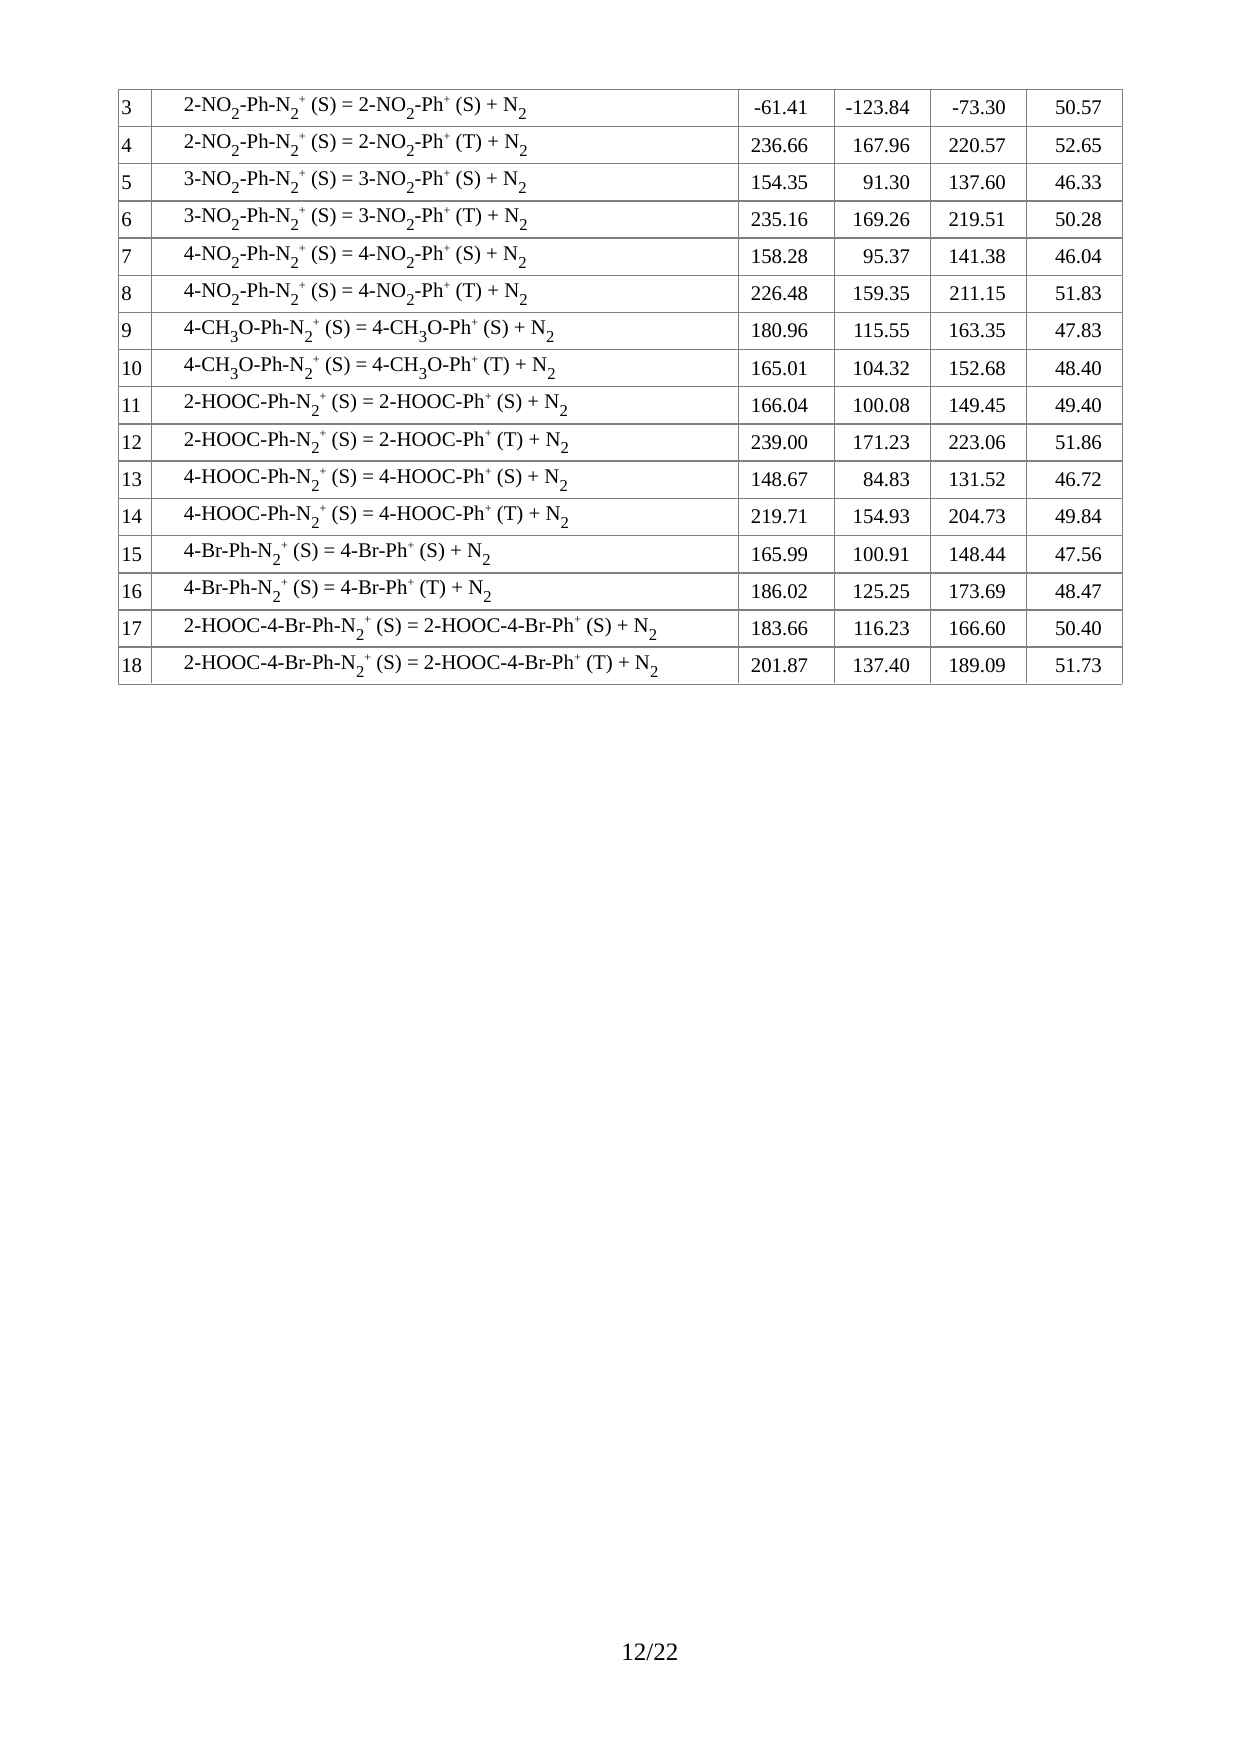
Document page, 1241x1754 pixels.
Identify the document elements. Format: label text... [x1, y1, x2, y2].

table_cell 171.23 [835, 425, 930, 460]
table_cell 52.65 [1027, 127, 1122, 163]
table_cell 166.04 [739, 387, 834, 423]
table_cell 51.86 [1027, 425, 1122, 460]
table_cell 201.87 [739, 648, 834, 683]
table_cell 226.48 [739, 276, 834, 312]
table_cell 115.55 [835, 313, 930, 349]
table_cell 49.84 [1027, 499, 1122, 535]
table_cell 4 [119, 127, 151, 163]
table_cell 4-HOOC-Ph-N2+ (S) = 4-HOOC-Ph+ (T) + N2 [152, 499, 738, 535]
table_cell 235.16 [739, 202, 834, 237]
table_cell 167.96 [835, 127, 930, 163]
table_cell 211.15 [931, 276, 1026, 312]
table_cell 2-HOOC-Ph-N2+ (S) = 2-HOOC-Ph+ (S) + N2 [152, 387, 738, 423]
table_cell 14 [119, 499, 151, 535]
table_cell 4-Br-Ph-N2+ (S) = 4-Br-Ph+ (T) + N2 [152, 574, 738, 609]
table_cell 50.40 [1027, 611, 1122, 646]
table_cell 9 [119, 313, 151, 349]
table_cell 17 [119, 611, 151, 646]
table_cell 204.73 [931, 499, 1026, 535]
table_cell 7 [119, 239, 151, 274]
table_cell 5 [119, 164, 151, 200]
table_cell -61.41 [739, 90, 834, 126]
table_cell -123.84 [835, 90, 930, 126]
table_cell 84.83 [835, 462, 930, 498]
table_cell 3-NO2-Ph-N2+ (S) = 3-NO2-Ph+ (S) + N2 [152, 164, 738, 200]
table_cell 91.30 [835, 164, 930, 200]
table_cell 48.40 [1027, 350, 1122, 386]
table_cell 131.52 [931, 462, 1026, 498]
table_cell 166.60 [931, 611, 1026, 646]
table_cell 46.33 [1027, 164, 1122, 200]
table_cell 46.04 [1027, 239, 1122, 274]
table_cell 148.67 [739, 462, 834, 498]
table_cell -73.30 [931, 90, 1026, 126]
table_cell 4-CH3O-Ph-N2+ (S) = 4-CH3O-Ph+ (T) + N2 [152, 350, 738, 386]
table_cell 3 [119, 90, 151, 126]
table_cell 165.01 [739, 350, 834, 386]
table_cell 186.02 [739, 574, 834, 609]
table_cell 47.56 [1027, 536, 1122, 572]
table_cell 46.72 [1027, 462, 1122, 498]
table_cell 4-NO2-Ph-N2+ (S) = 4-NO2-Ph+ (S) + N2 [152, 239, 738, 274]
table_cell 4-CH3O-Ph-N2+ (S) = 4-CH3O-Ph+ (S) + N2 [152, 313, 738, 349]
table_cell 163.35 [931, 313, 1026, 349]
table_cell 159.35 [835, 276, 930, 312]
table_cell 50.57 [1027, 90, 1122, 126]
table_cell 51.73 [1027, 648, 1122, 683]
table_cell 2-HOOC-Ph-N2+ (S) = 2-HOOC-Ph+ (T) + N2 [152, 425, 738, 460]
table_cell 104.32 [835, 350, 930, 386]
table_cell 154.35 [739, 164, 834, 200]
table_cell 48.47 [1027, 574, 1122, 609]
table_cell 2-HOOC-4-Br-Ph-N2+ (S) = 2-HOOC-4-Br-Ph+ (S) + N2 [152, 611, 738, 646]
table_cell 116.23 [835, 611, 930, 646]
table_cell 169.26 [835, 202, 930, 237]
table_cell 152.68 [931, 350, 1026, 386]
table_cell 137.40 [835, 648, 930, 683]
table_cell 11 [119, 387, 151, 423]
table_cell 149.45 [931, 387, 1026, 423]
table_cell 125.25 [835, 574, 930, 609]
table_cell 16 [119, 574, 151, 609]
table_cell 2-HOOC-4-Br-Ph-N2+ (S) = 2-HOOC-4-Br-Ph+ (T) + N2 [152, 648, 738, 683]
table_cell 180.96 [739, 313, 834, 349]
table_cell 219.51 [931, 202, 1026, 237]
table_cell 154.93 [835, 499, 930, 535]
table_cell 47.83 [1027, 313, 1122, 349]
table_cell 158.28 [739, 239, 834, 274]
table_cell 220.57 [931, 127, 1026, 163]
table_cell 18 [119, 648, 151, 683]
table_cell 148.44 [931, 536, 1026, 572]
table_cell 4-HOOC-Ph-N2+ (S) = 4-HOOC-Ph+ (S) + N2 [152, 462, 738, 498]
table_cell 51.83 [1027, 276, 1122, 312]
table_cell 236.66 [739, 127, 834, 163]
table_cell 183.66 [739, 611, 834, 646]
table_cell 100.91 [835, 536, 930, 572]
table_cell 223.06 [931, 425, 1026, 460]
table_cell 2-NO2-Ph-N2+ (S) = 2-NO2-Ph+ (S) + N2 [152, 90, 738, 126]
table_cell 4-NO2-Ph-N2+ (S) = 4-NO2-Ph+ (T) + N2 [152, 276, 738, 312]
table_cell 15 [119, 536, 151, 572]
table_cell 8 [119, 276, 151, 312]
table_cell 137.60 [931, 164, 1026, 200]
table_cell 219.71 [739, 499, 834, 535]
table_cell 100.08 [835, 387, 930, 423]
table_cell 3-NO2-Ph-N2+ (S) = 3-NO2-Ph+ (T) + N2 [152, 202, 738, 237]
table_cell 189.09 [931, 648, 1026, 683]
table_cell 10 [119, 350, 151, 386]
table_cell 4-Br-Ph-N2+ (S) = 4-Br-Ph+ (S) + N2 [152, 536, 738, 572]
table_cell 239.00 [739, 425, 834, 460]
table_cell 165.99 [739, 536, 834, 572]
table_cell 12 [119, 425, 151, 460]
table_cell 6 [119, 202, 151, 237]
table_cell 95.37 [835, 239, 930, 274]
table_cell 2-NO2-Ph-N2+ (S) = 2-NO2-Ph+ (T) + N2 [152, 127, 738, 163]
table_cell 173.69 [931, 574, 1026, 609]
table_cell 50.28 [1027, 202, 1122, 237]
table_cell 49.40 [1027, 387, 1122, 423]
table_cell 13 [119, 462, 151, 498]
table_cell 141.38 [931, 239, 1026, 274]
